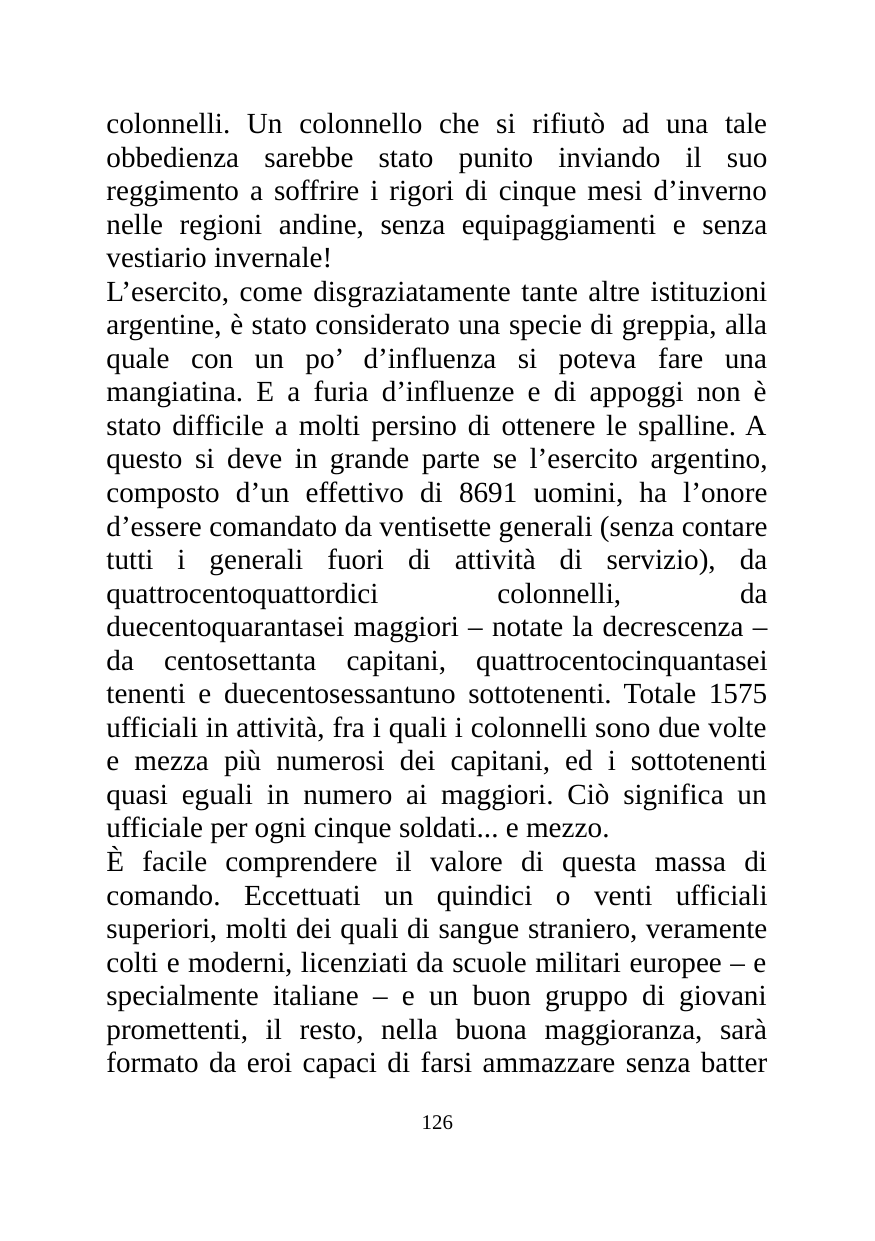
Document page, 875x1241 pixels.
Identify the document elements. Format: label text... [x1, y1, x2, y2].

text colonnelli. Un colonnello che si rifiutò ad una tale obbedienza sarebbe stato punito inviando il suo reggimento a soffrire i rigori di cinque mesi d’inverno nelle regioni andine, senza equipaggiamenti e senza vestiario invernale! [106, 106, 768, 274]
text L’esercito, come disgraziatamente tante altre istituzioni argentine, è stato considerato una specie di greppia, alla quale con un po’ d’influenza si poteva fare una mangiatina. E a furia d’influenze e di appoggi non è stato difficile a molti persino di ottenere le spalline. A questo si deve in grande parte se l’esercito argentino, composto d’un effettivo di 8691 uomini, ha l’onore d’essere comandato da ventisette generali (senza contare tutti i generali fuori di attività di servizio), da quattrocentoquattordici colonnelli, da duecentoquarantasei maggiori – notate la decrescenza – da centosettanta capitani, quattrocentocinquantasei tenenti e duecentosessantuno sottotenenti. Totale 1575 ufficiali in attività, fra i quali i colonnelli sono due volte e mezza più numerosi dei capitani, ed i sottotenenti quasi eguali in numero ai maggiori. Ciò significa un ufficiale per ogni cinque soldati... e mezzo. [106, 274, 768, 844]
text È facile comprendere il valore di questa massa di comando. Eccettuati un quindici o venti ufficiali superiori, molti dei quali di sangue straniero, veramente colti e moderni, licenziati da scuole militari europee – e specialmente italiane – e un buon gruppo di giovani promettenti, il resto, nella buona maggioranza, sarà formato da eroi capaci di farsi ammazzare senza batter [106, 844, 768, 1079]
